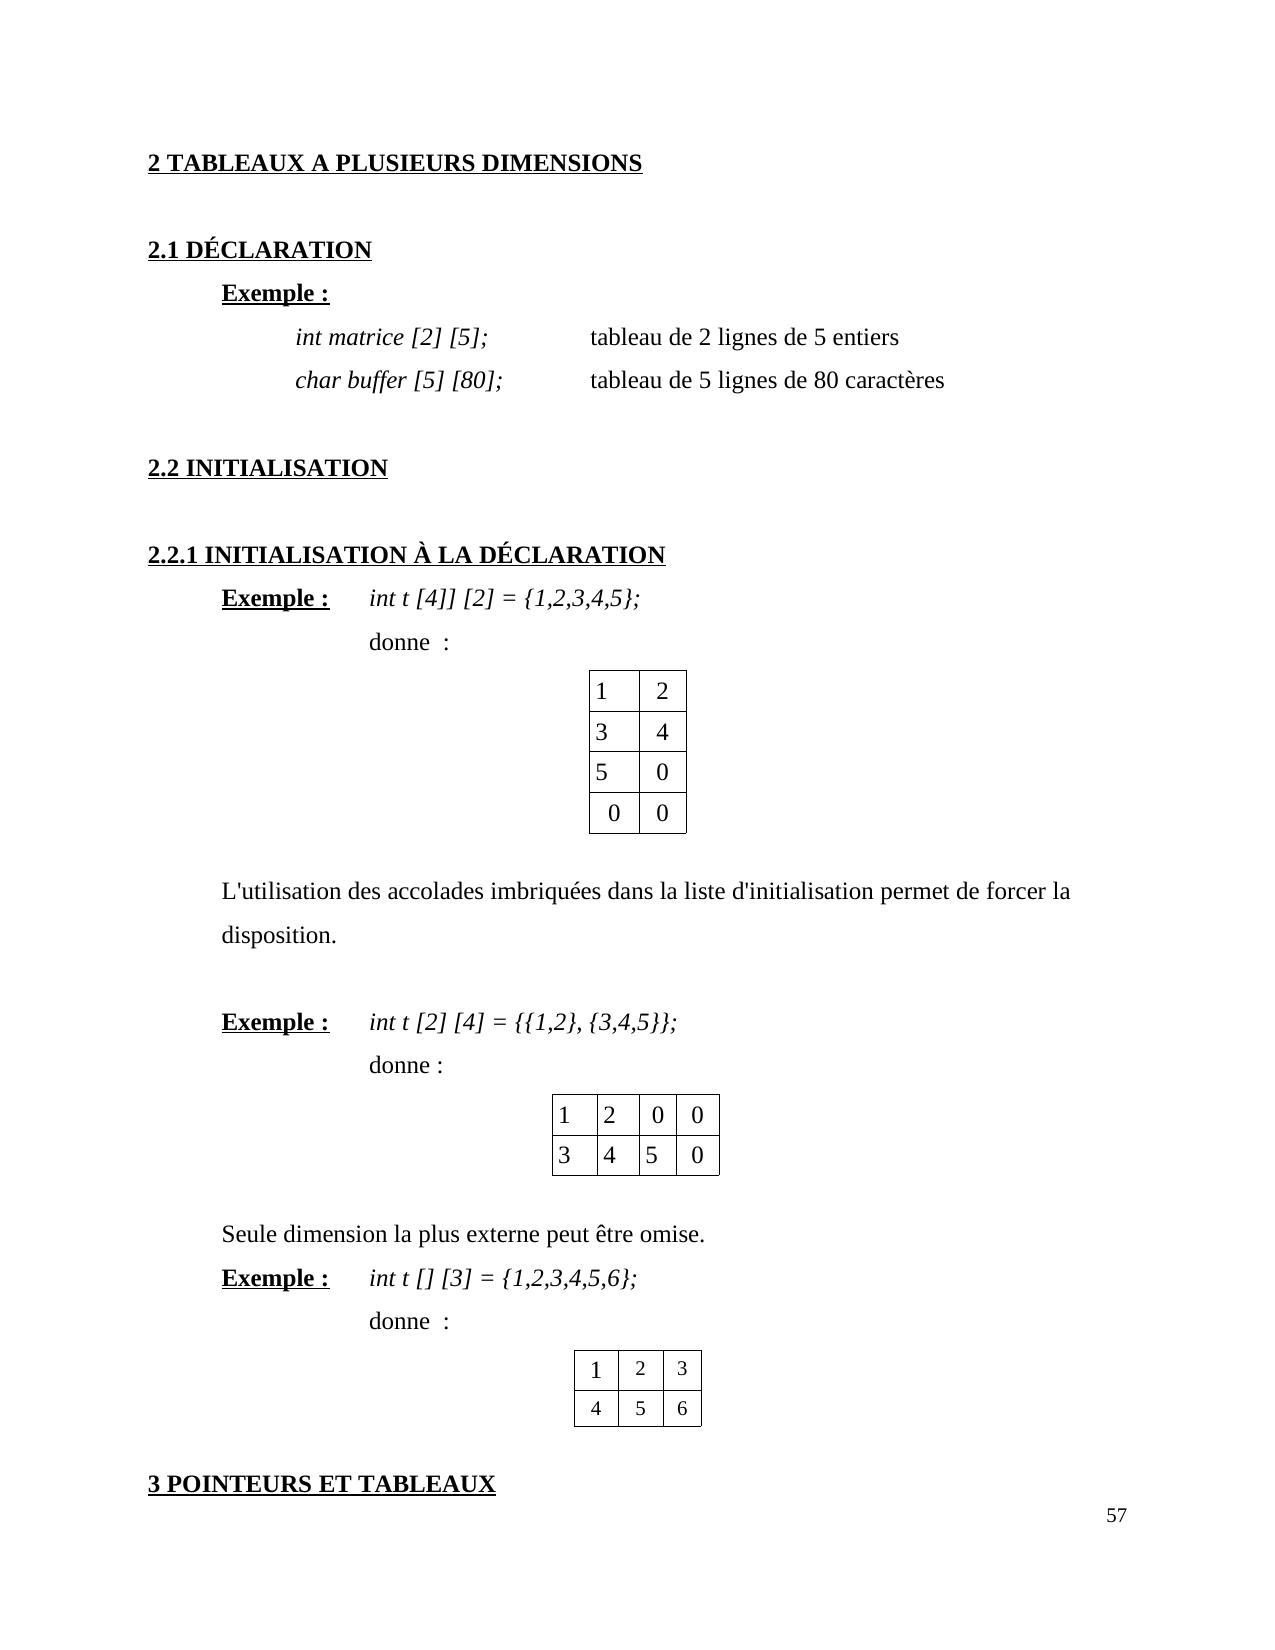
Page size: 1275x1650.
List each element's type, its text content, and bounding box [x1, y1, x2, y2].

table_cell 4 [575, 1391, 618, 1426]
text 2.2.1 Initialisation à la déclaration [148, 539, 1127, 568]
text Exemple : int t [4]] [2] = {1,2,3,4,5}; [148, 583, 1127, 612]
text donne : [148, 1050, 1127, 1079]
text Exemple : [148, 278, 1127, 307]
text char buffer [5] [80]; tableau de 5 lignes de 80 caractères [295, 365, 1127, 394]
text Exemple : int t [2] [4] = {{1,2}, {3,4,5}}; [148, 1007, 1127, 1036]
text 2.1 Déclaration [148, 235, 1127, 264]
table_cell 0 [640, 752, 686, 792]
table_cell 3 [553, 1136, 597, 1175]
text 2 Tableaux a plusieurs dimensions [148, 148, 1127, 177]
table_header 2 [619, 1351, 663, 1390]
text 3 Pointeurs et tableaux [148, 1469, 1127, 1498]
table_header 3 [664, 1351, 701, 1390]
text donne : [148, 627, 1127, 656]
text donne : [148, 1306, 1127, 1335]
table_header 0 [640, 1095, 676, 1134]
table_cell 4 [640, 712, 686, 751]
table_header 0 [677, 1095, 719, 1134]
table_cell 5 [590, 752, 639, 792]
text int matrice [2] [5]; tableau de 2 lignes de 5 entiers [148, 322, 1127, 351]
text Exemple : int t [] [3] = {1,2,3,4,5,6}; [148, 1262, 1127, 1291]
table_cell 6 [664, 1391, 701, 1426]
table_cell 0 [640, 793, 686, 833]
table_header 2 [598, 1095, 639, 1134]
table_cell 3 [590, 712, 639, 751]
table_cell 5 [640, 1136, 676, 1175]
text Seule dimension la plus externe peut être omise. [148, 1219, 1127, 1248]
table_cell 4 [598, 1136, 639, 1175]
table_cell 0 [590, 793, 639, 833]
table_header 1 [575, 1351, 618, 1390]
table_header 1 [590, 671, 639, 711]
table_header 2 [640, 671, 686, 711]
table_header 1 [553, 1095, 597, 1134]
table_cell 5 [619, 1391, 663, 1426]
text L'utilisation des accolades imbriquées dans la liste d'initialisation permet de forcer la disposition. [148, 876, 1127, 949]
text 2.2 Initialisation [148, 452, 1127, 481]
table_cell 0 [677, 1136, 719, 1175]
